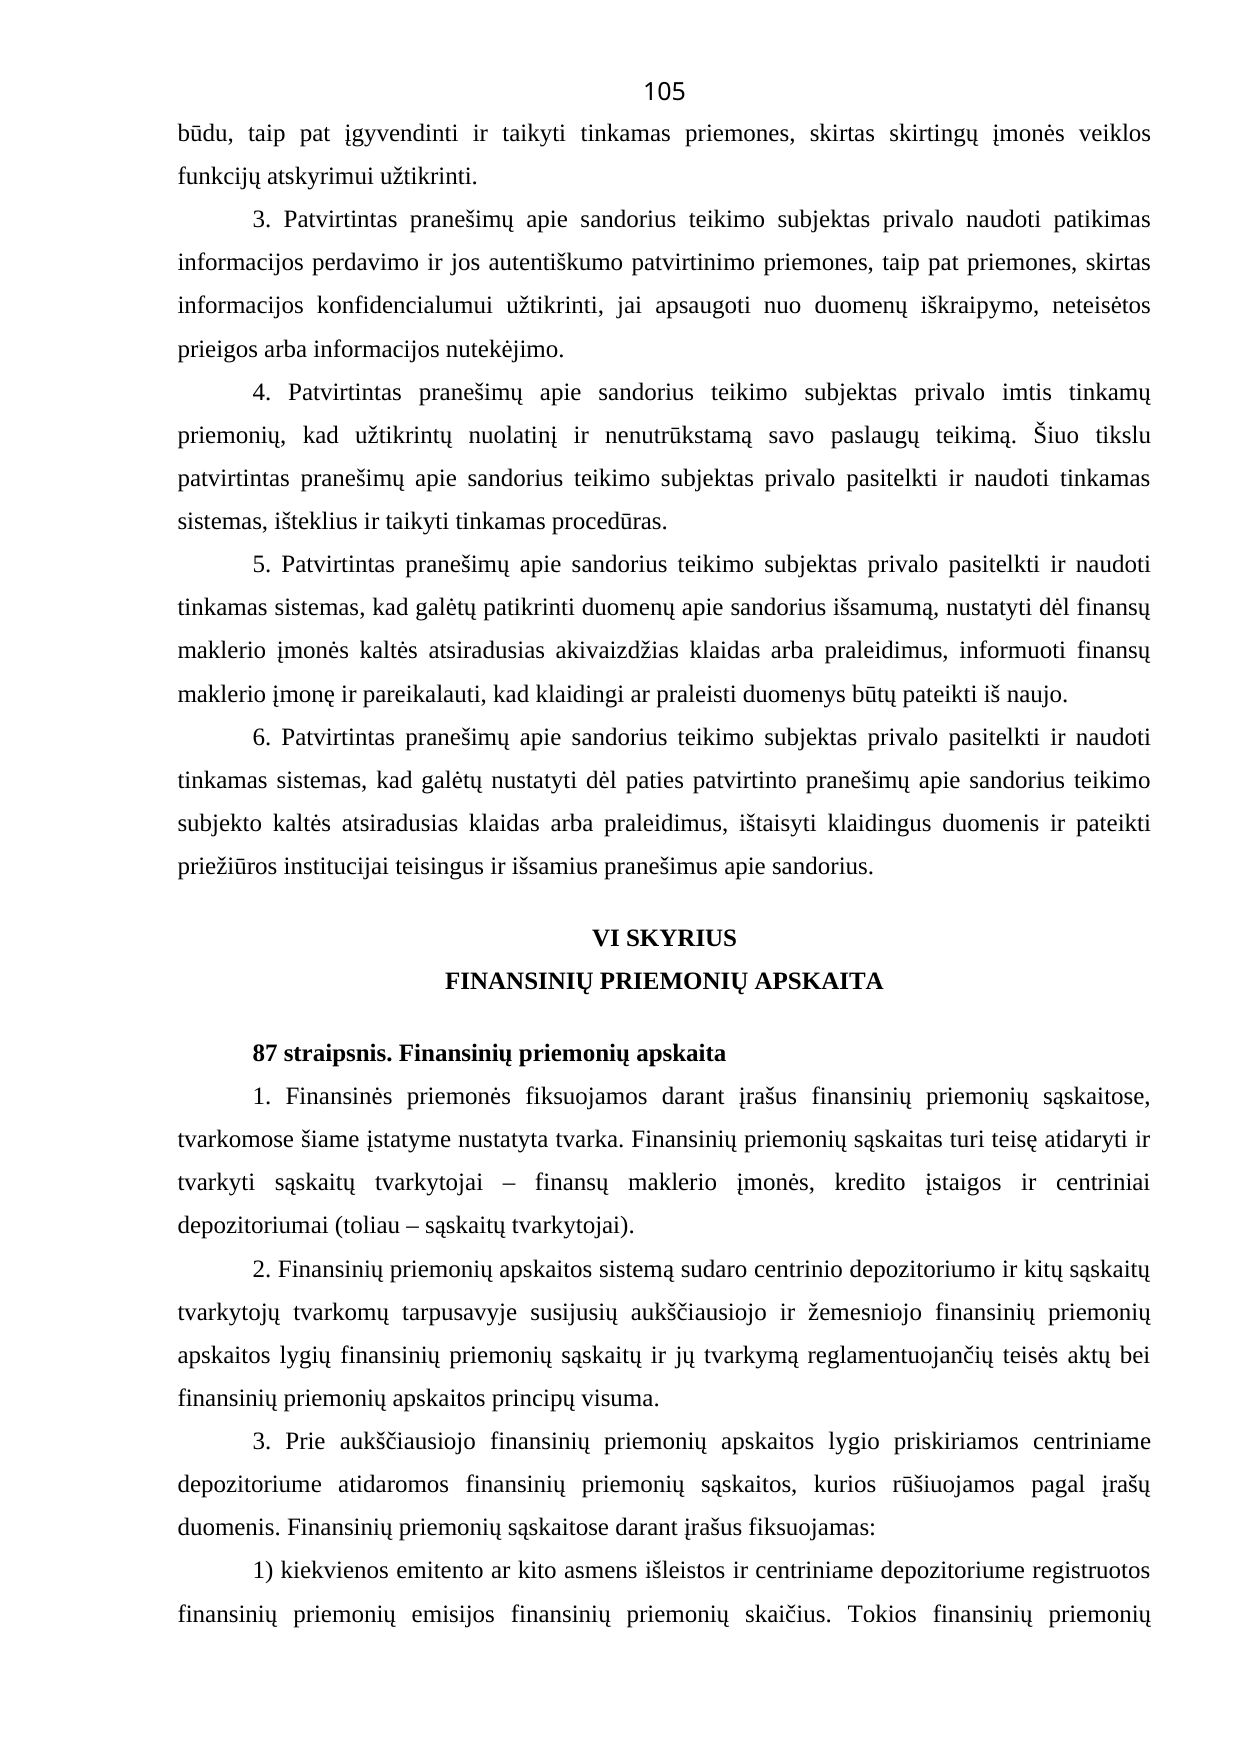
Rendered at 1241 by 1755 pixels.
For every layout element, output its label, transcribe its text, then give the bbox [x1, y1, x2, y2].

text 3. Patvirtintas pranešimų apie sandorius teikimo subjektas privalo naudoti patikimas informacijos perdavimo ir jos autentiškumo patvirtinimo priemones, taip pat priemones, skirtas informacijos konfidencialumui užtikrinti, jai apsaugoti nuo duomenų iškraipymo, neteisėtos prieigos arba informacijos nutekėjimo. [177, 204, 1152, 362]
text 5. Patvirtintas pranešimų apie sandorius teikimo subjektas privalo pasitelkti ir naudoti tinkamas sistemas, kad galėtų patikrinti duomenų apie sandorius išsamumą, nustatyti dėl finansų maklerio įmonės kaltės atsiradusias akivaizdžias klaidas arba praleidimus, informuoti finansų maklerio įmonę ir pareikalauti, kad klaidingi ar praleisti duomenys būtų pateikti iš naujo. [177, 549, 1152, 707]
text 3. Prie aukščiausiojo finansinių priemonių apskaitos lygio priskiriamos centriniame depozitoriume atidaromos finansinių priemonių sąskaitos, kurios rūšiuojamos pagal įrašų duomenis. Finansinių priemonių sąskaitose darant įrašus fiksuojamas: [177, 1426, 1152, 1541]
text 6. Patvirtintas pranešimų apie sandorius teikimo subjektas privalo pasitelkti ir naudoti tinkamas sistemas, kad galėtų nustatyti dėl paties patvirtinto pranešimų apie sandorius teikimo subjekto kaltės atsiradusias klaidas arba praleidimus, ištaisyti klaidingus duomenis ir pateikti priežiūros institucijai teisingus ir išsamius pranešimus apie sandorius. [177, 722, 1152, 880]
text būdu, taip pat įgyvendinti ir taikyti tinkamas priemones, skirtas skirtingų įmonės veiklos funkcijų atskyrimui užtikrinti. [177, 118, 1152, 190]
text VI SKYRIUS [177, 923, 1152, 952]
text 2. Finansinių priemonių apskaitos sistemą sudaro centrinio depozitoriumo ir kitų sąskaitų tvarkytojų tvarkomų tarpusavyje susijusių aukščiausiojo ir žemesniojo finansinių priemonių apskaitos lygių finansinių priemonių sąskaitų ir jų tvarkymą reglamentuojančių teisės aktų bei finansinių priemonių apskaitos principų visuma. [177, 1254, 1152, 1412]
text FINANSINIŲ PRIEMONIŲ APSKAITA [177, 966, 1152, 995]
text 87 straipsnis. Finansinių priemonių apskaita [177, 1038, 1152, 1067]
text 4. Patvirtintas pranešimų apie sandorius teikimo subjektas privalo imtis tinkamų priemonių, kad užtikrintų nuolatinį ir nenutrūkstamą savo paslaugų teikimą. Šiuo tikslu patvirtintas pranešimų apie sandorius teikimo subjektas privalo pasitelkti ir naudoti tinkamas sistemas, išteklius ir taikyti tinkamas procedūras. [177, 377, 1152, 535]
text 1. Finansinės priemonės fiksuojamos darant įrašus finansinių priemonių sąskaitose, tvarkomose šiame įstatyme nustatyta tvarka. Finansinių priemonių sąskaitas turi teisę atidaryti ir tvarkyti sąskaitų tvarkytojai – finansų maklerio įmonės, kredito įstaigos ir centriniai depozitoriumai (toliau – sąskaitų tvarkytojai). [177, 1081, 1152, 1239]
text 1) kiekvienos emitento ar kito asmens išleistos ir centriniame depozitoriume registruotos finansinių priemonių emisijos finansinių priemonių skaičius. Tokios finansinių priemonių [177, 1556, 1152, 1627]
